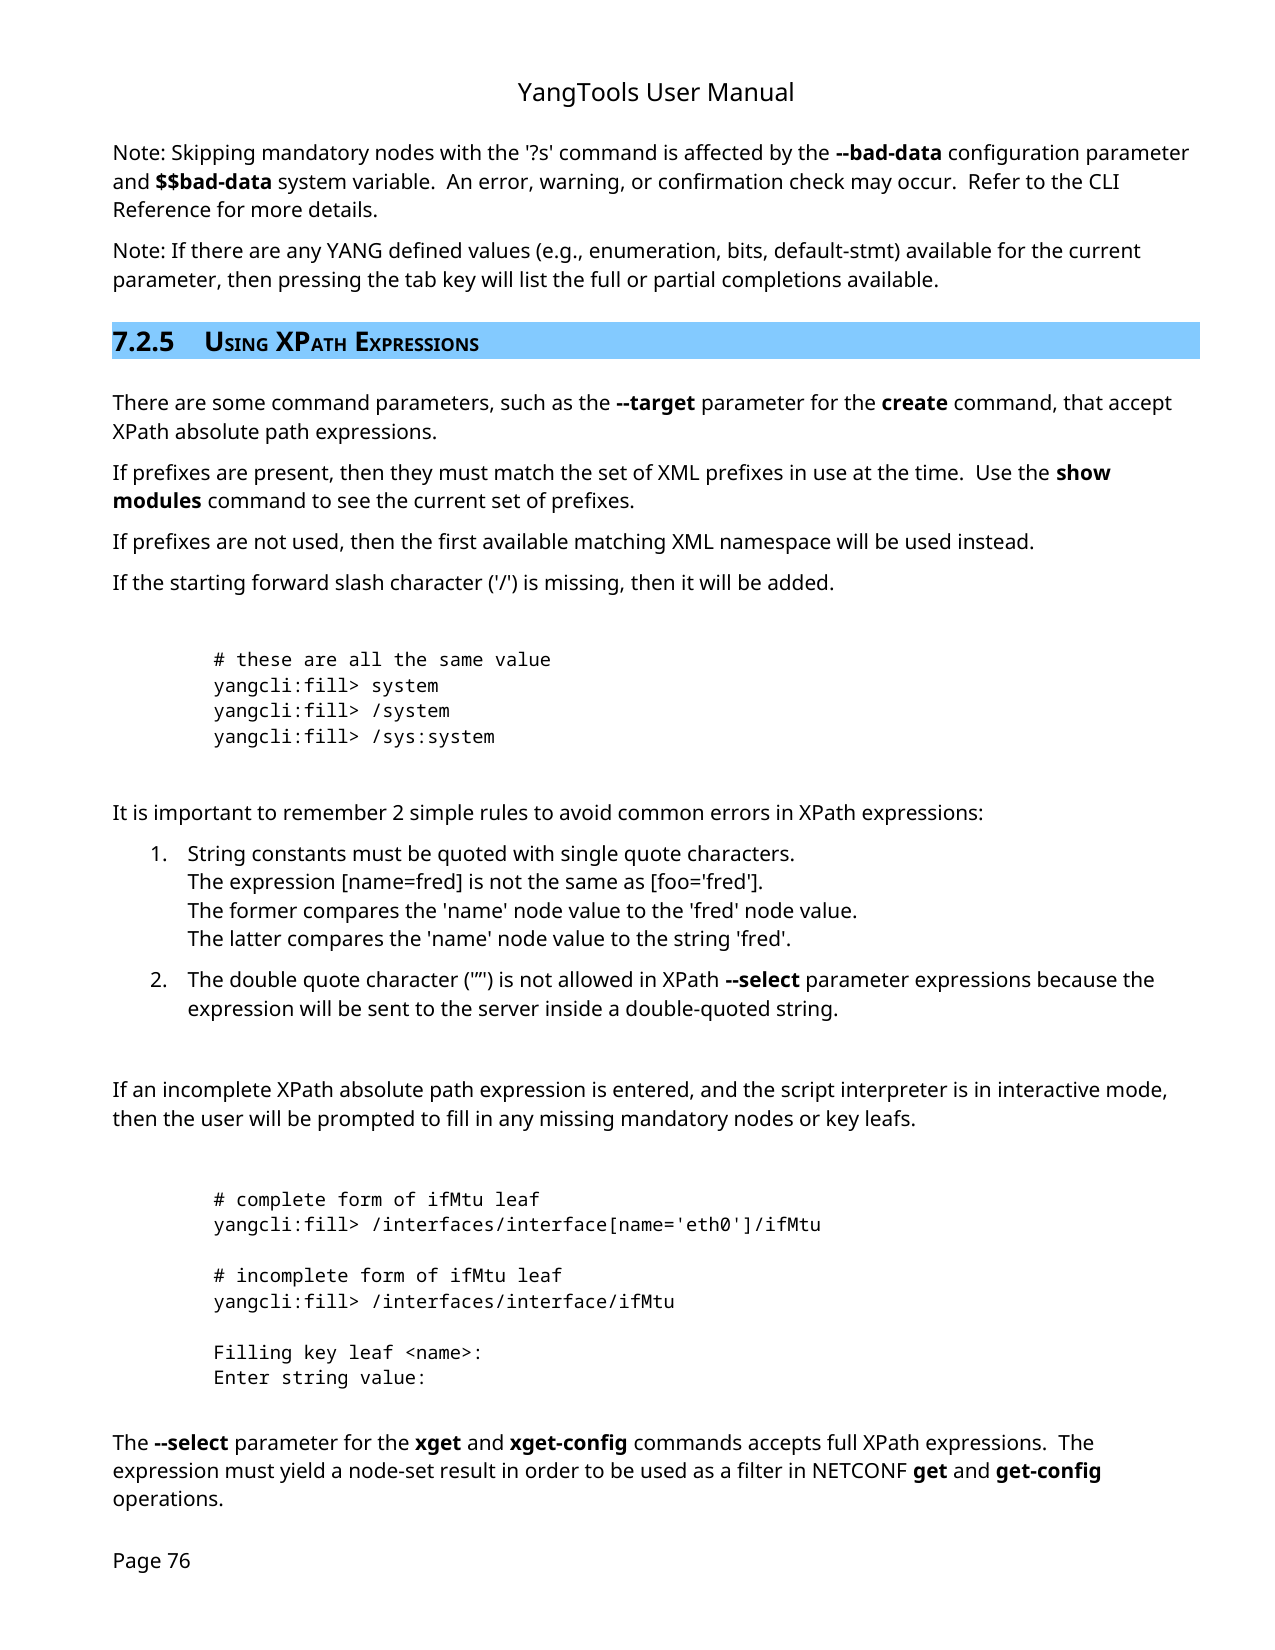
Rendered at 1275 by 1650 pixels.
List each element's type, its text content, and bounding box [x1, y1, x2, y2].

text If prefixes are not used, then the first available matching XML namespace will be used instead. [112, 527, 1200, 556]
list The double quote character ('”') is not allowed in XPath --select parameter expressions because the expression will be sent to the server inside a double-quoted string. [150, 965, 1200, 1022]
subtitle Using XPath Expressions [112, 322, 1200, 359]
text If the starting forward slash character ('/') is missing, then it will be added. [112, 568, 1200, 597]
text There are some command parameters, such as the --target parameter for the create command, that accept XPath absolute path expressions. [112, 388, 1200, 445]
text Note: Skipping mandatory nodes with the '?s' command is affected by the --bad-data configuration parameter and $$bad-data system variable. An error, warning, or confirmation check may occur. Refer to the CLI Reference for more details. [112, 138, 1200, 224]
text If prefixes are present, then they must match the set of XML prefixes in use at the time. Use the show modules command to see the current set of prefixes. [112, 458, 1200, 515]
text The --select parameter for the xget and xget-config commands accepts full XPath expressions. The expression must yield a node-set result in order to be used as a filter in NETCONF get and get-config operations. [112, 1428, 1200, 1513]
text It is important to remember 2 simple rules to avoid common errors in XPath expressions: [112, 798, 1200, 827]
text # complete form of ifMtu leaf yangcli:fill> /interfaces/interface[name='eth0']/ifMtu # incomplete form of ifMtu leaf yangcli:fill> /interfaces/interface/ifMtu Filling key leaf <name>: Enter string value: [139, 1186, 1200, 1416]
list String constants must be quoted with single quote characters. The expression [name=fred] is not the same as [foo='fred']. The former compares the 'name' node value to the 'fred' node value. The latter compares the 'name' node value to the string 'fred'. [150, 839, 1200, 953]
text # these are all the same value yangcli:fill> system yangcli:fill> /system yangcli:fill> /sys:system [139, 647, 1200, 749]
text If an incomplete XPath absolute path expression is entered, and the script interpreter is in interactive mode, then the user will be prompted to fill in any missing mandatory nodes or key leafs. [112, 1076, 1200, 1132]
text Note: If there are any YANG defined values (e.g., enumeration, bits, default-stmt) available for the current parameter, then pressing the tab key will list the full or partial completions available. [112, 236, 1200, 293]
